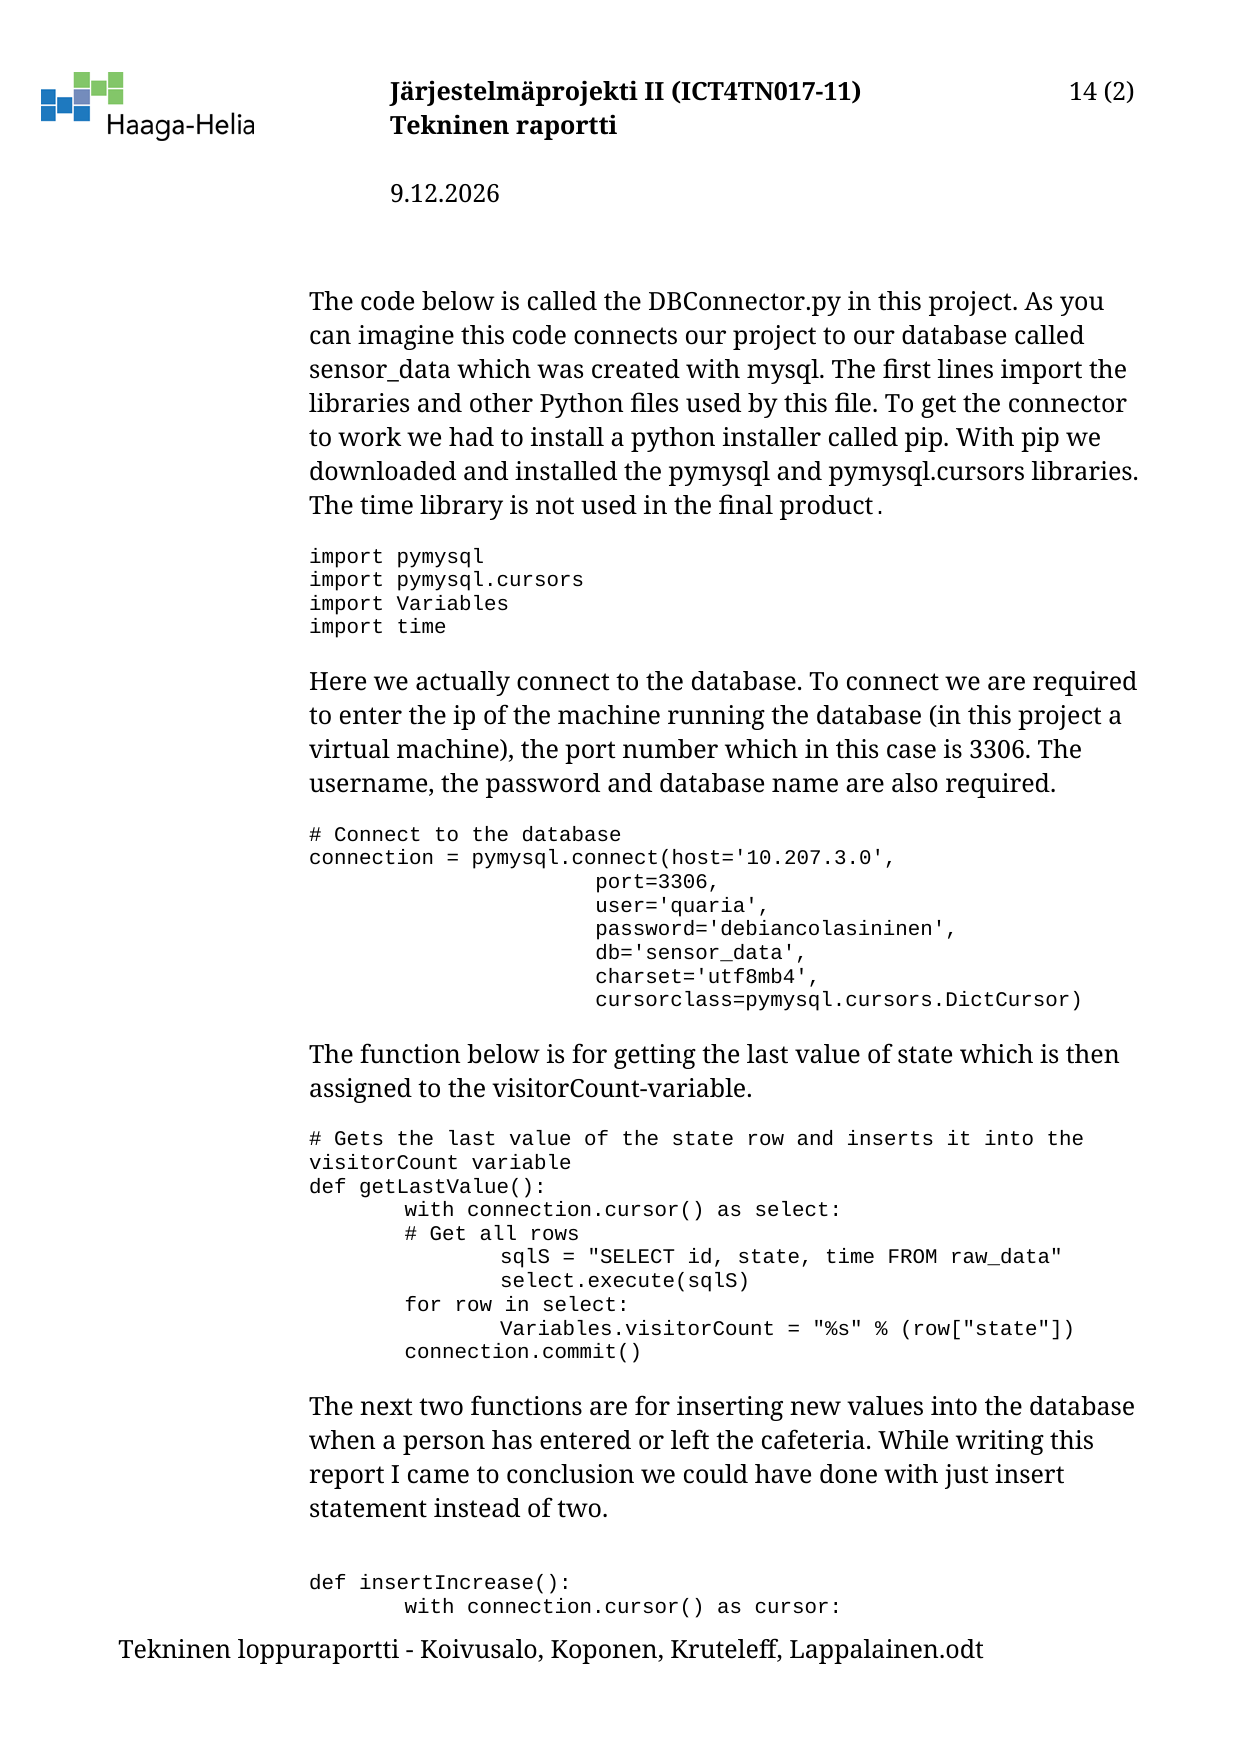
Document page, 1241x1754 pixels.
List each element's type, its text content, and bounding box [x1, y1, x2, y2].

text for row in select: [118, 1294, 1152, 1317]
text import pymysql.cursors [118, 569, 1152, 593]
text with connection.cursor() as cursor: [118, 1596, 1152, 1619]
text The function below is for getting the last value of state which is then assigned to the visitorCount-variable. [118, 1037, 1152, 1105]
text connection.commit() [118, 1341, 1152, 1365]
text Variables.visitorCount = "%s" % (row["state"]) [118, 1317, 1152, 1341]
text def insertIncrease(): [118, 1572, 1152, 1596]
text cursorclass=pymysql.cursors.DictCursor) [118, 989, 1152, 1013]
text charset='utf8mb4', [118, 966, 1152, 989]
text db='sensor_data', [118, 942, 1152, 966]
text password='debiancolasininen', [118, 918, 1152, 942]
text import time [118, 617, 1152, 640]
text def getLastValue(): [118, 1176, 1152, 1199]
text with connection.cursor() as select: [118, 1199, 1152, 1223]
text The code below is called the DBConnector.py in this project. As you can imagine this code connects our project to our database called sensor_data which was created with mysql. The first lines import the libraries and other Python files used by this file. To get the connector to work we had to install a python installer called pip. With pip we downloaded and installed the pymysql and pymysql.cursors libraries. The time library is not used in the final product. [118, 283, 1152, 522]
text # Get all rows [118, 1223, 1152, 1247]
text The next two functions are for inserting new values into the database when a person has entered or left the cafeteria. While writing this report I came to conclusion we could have done with just insert statement instead of two. [118, 1388, 1152, 1525]
text sqlS = "SELECT id, state, time FROM raw_data" [118, 1247, 1152, 1270]
text user='quaria', [118, 895, 1152, 918]
text port=3306, [118, 871, 1152, 895]
text # Gets the last value of the state row and inserts it into the visitorCount variable [118, 1128, 1152, 1176]
text import Variables [118, 593, 1152, 617]
text connection = pymysql.connect(host='10.207.3.0', [118, 847, 1152, 871]
text Here we actually connect to the database. To connect we are required to enter the ip of the machine running the database (in this project a virtual machine), the port number which in this case is 3306. The username, the password and database name are also required. [118, 664, 1152, 800]
text # Connect to the database [118, 824, 1152, 847]
text select.execute(sqlS) [118, 1270, 1152, 1294]
text import pymysql [118, 546, 1152, 569]
